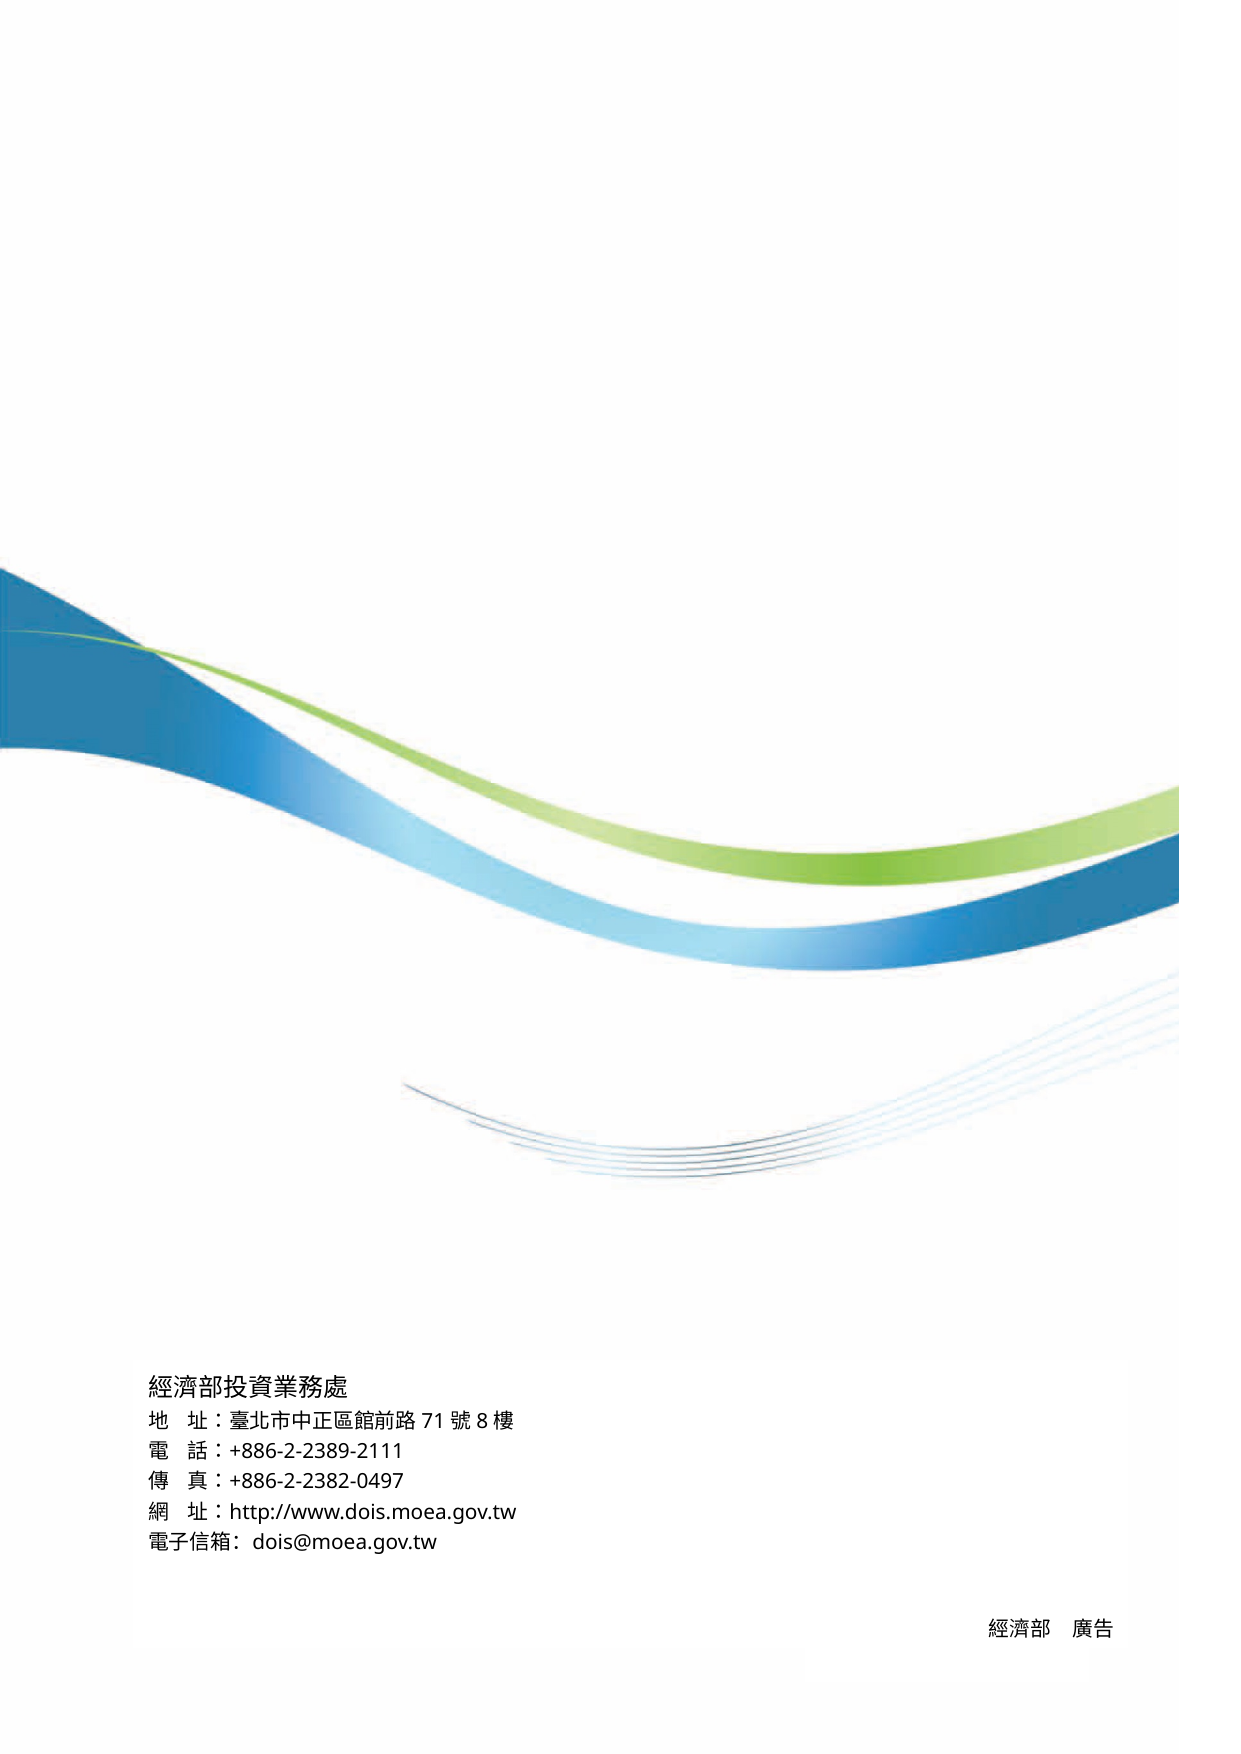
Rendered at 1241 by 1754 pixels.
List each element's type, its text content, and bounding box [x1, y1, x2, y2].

text 地 址：臺北市中正區館前路 71 號 8 樓 [148, 1404, 1113, 1434]
text 經濟部投資業務處 [148, 1368, 1113, 1404]
text 電 話：+886-2-2389-2111 [148, 1434, 1113, 1465]
text 網 址：http://www.dois.moea.gov.tw [148, 1495, 1113, 1525]
text 經濟部 廣告 [148, 1612, 1113, 1640]
text 傳 真：+886-2-2382-0497 [148, 1465, 1113, 1495]
text 電子信箱：dois@moea.gov.tw [148, 1525, 1113, 1556]
